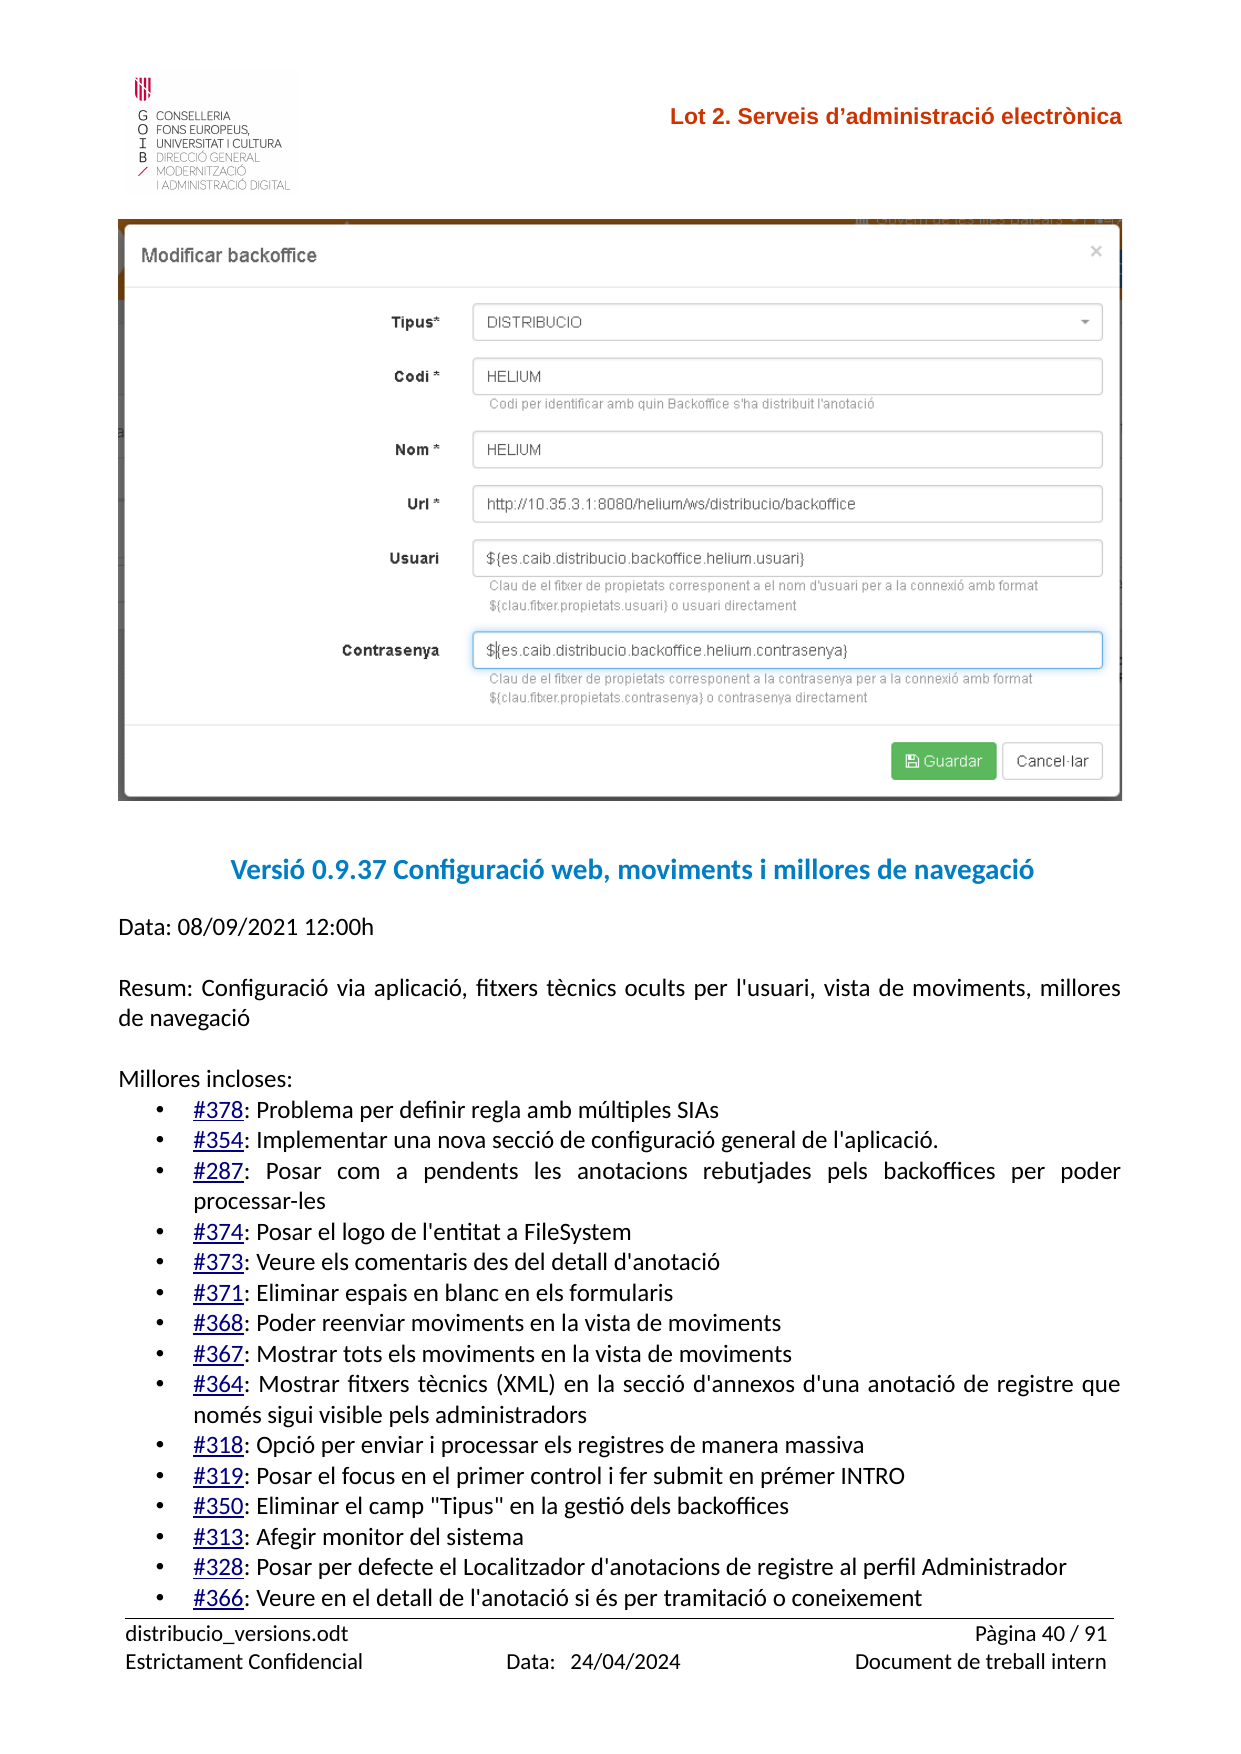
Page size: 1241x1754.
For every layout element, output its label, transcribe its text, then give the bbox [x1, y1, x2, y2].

picture [126, 70, 299, 197]
list #366: Veure en el detall de l'anotació si és per tramitació o coneixement [156, 1582, 1122, 1613]
list #364: Mostrar fitxers tècnics (XML) en la secció d'annexos d'una anotació de registre que només sigui visible pels administradors [156, 1368, 1122, 1429]
list #354: Implementar una nova secció de configuració general de l'aplicació. [156, 1124, 1122, 1155]
text Millores incloses: [118, 1063, 1122, 1094]
list #328: Posar per defecte el Localitzador d'anotacions de registre al perfil Administrador [156, 1552, 1122, 1582]
list #374: Posar el logo de l'entitat a FileSystem [156, 1216, 1122, 1246]
text Resum: Configuració via aplicació, fitxers tècnics ocults per l'usuari, vista de moviments, millores de navegació [118, 972, 1122, 1033]
list #287: Posar com a pendents les anotacions rebutjades pels backoffices per poder processar-les [156, 1155, 1122, 1216]
list #371: Eliminar espais en blanc en els formularis [156, 1277, 1122, 1307]
list #350: Eliminar el camp "Tipus" en la gestió dels backoffices [156, 1491, 1122, 1521]
list #367: Mostrar tots els moviments en la vista de moviments [156, 1338, 1122, 1368]
list #319: Posar el focus en el primer control i fer submit en prémer INTRO [156, 1460, 1122, 1491]
list #368: Poder reenviar moviments en la vista de moviments [156, 1307, 1122, 1338]
list #378: Problema per definir regla amb múltiples SIAs [156, 1094, 1122, 1124]
text Data: 08/09/2021 12:00h [118, 911, 1122, 941]
list #318: Opció per enviar i processar els registres de manera massiva [156, 1429, 1122, 1460]
list #313: Afegir monitor del sistema [156, 1521, 1122, 1552]
subtitle Versió 0.9.37 Configuració web, moviments i millores de navegació [153, 851, 1122, 887]
list #373: Veure els comentaris des del detall d'anotació [156, 1246, 1122, 1277]
picture [118, 219, 1123, 801]
